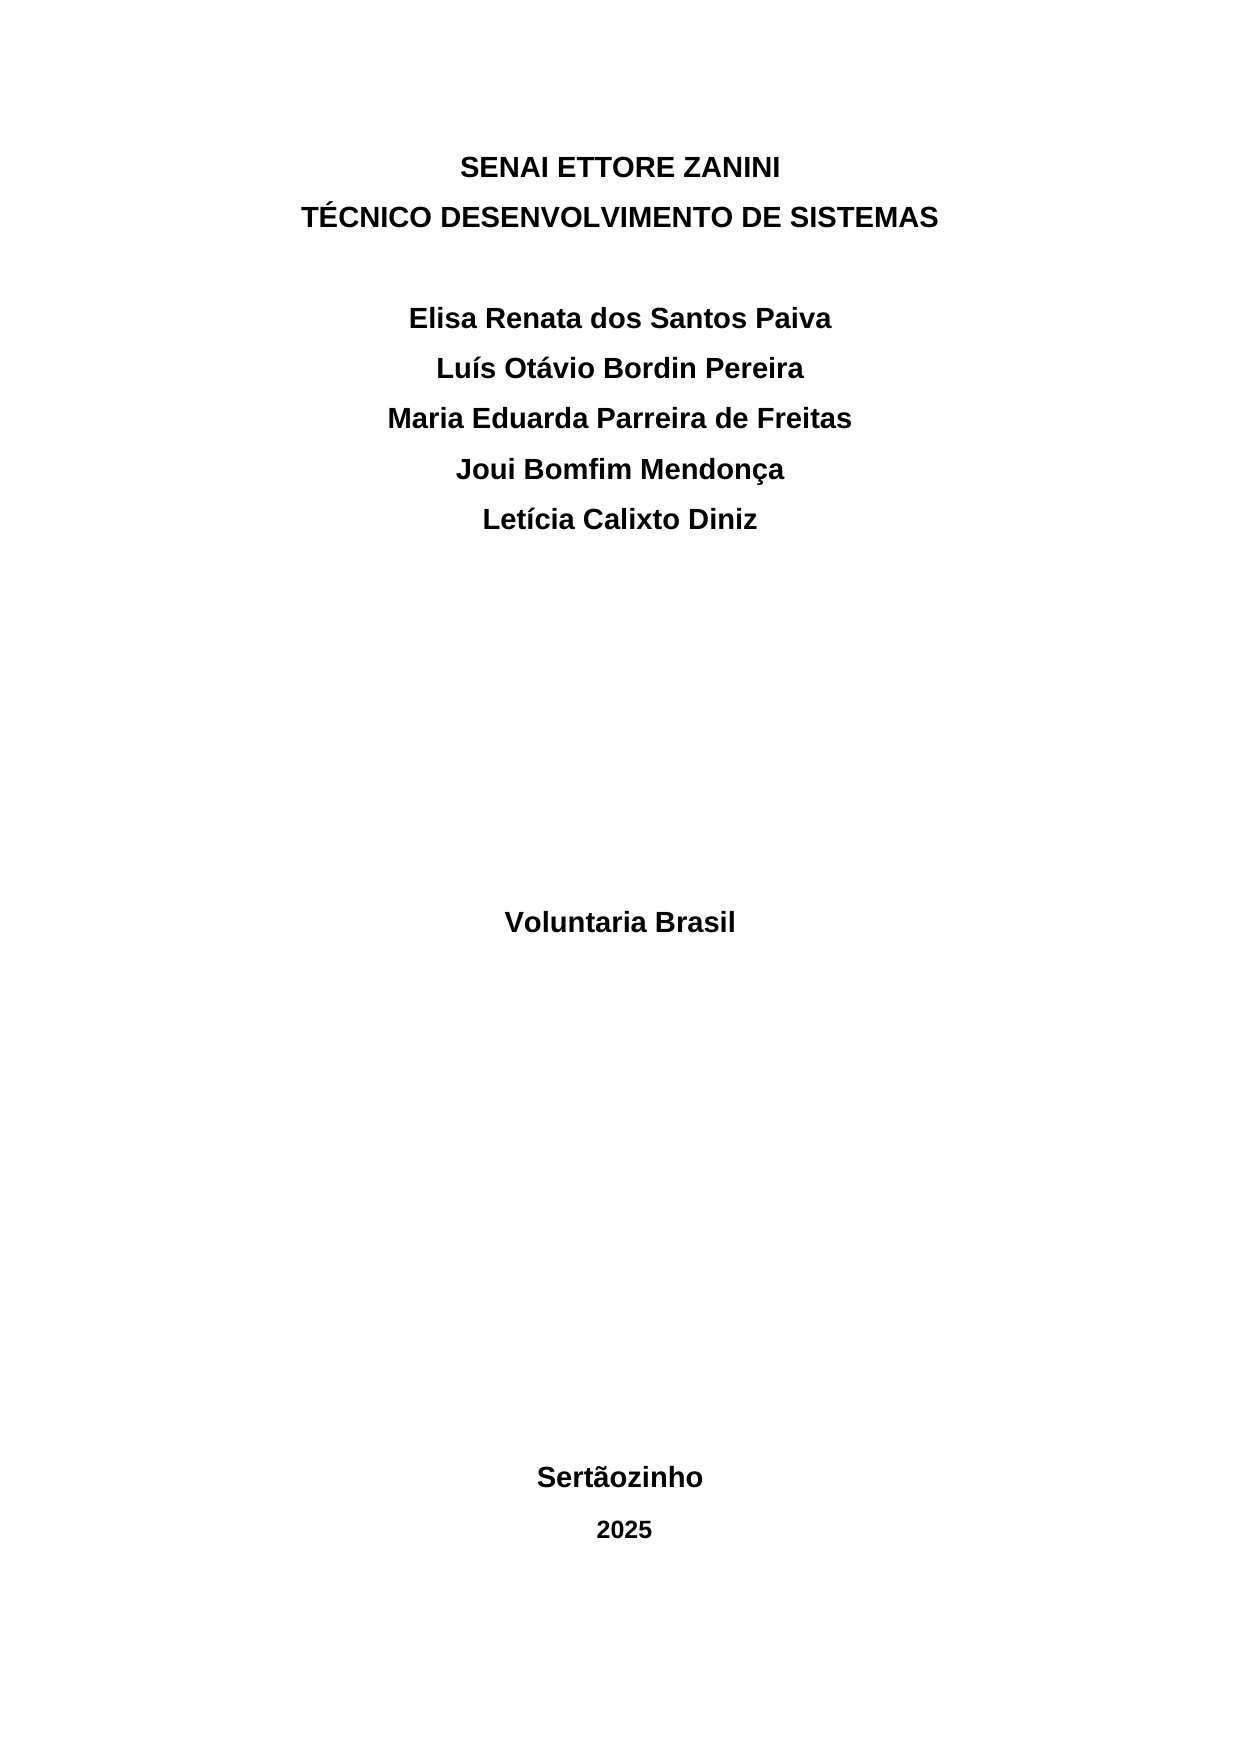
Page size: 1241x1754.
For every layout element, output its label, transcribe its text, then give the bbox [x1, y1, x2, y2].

text Joui Bomfim Mendonça [150, 452, 1090, 485]
text Elisa Renata dos Santos Paiva [150, 301, 1090, 334]
text SENAI ETTORE ZANINI [150, 150, 1090, 183]
text Sertãozinho 2025 [150, 1461, 1090, 1544]
text Luís Otávio Bordin Pereira [150, 351, 1090, 385]
text Maria Eduarda Parreira de Freitas [150, 402, 1090, 435]
text Letícia Calixto Diniz [150, 502, 1090, 536]
text Voluntaria Brasil [150, 905, 1090, 1142]
text TÉCNICO DESENVOLVIMENTO DE SISTEMAS [150, 200, 1090, 234]
